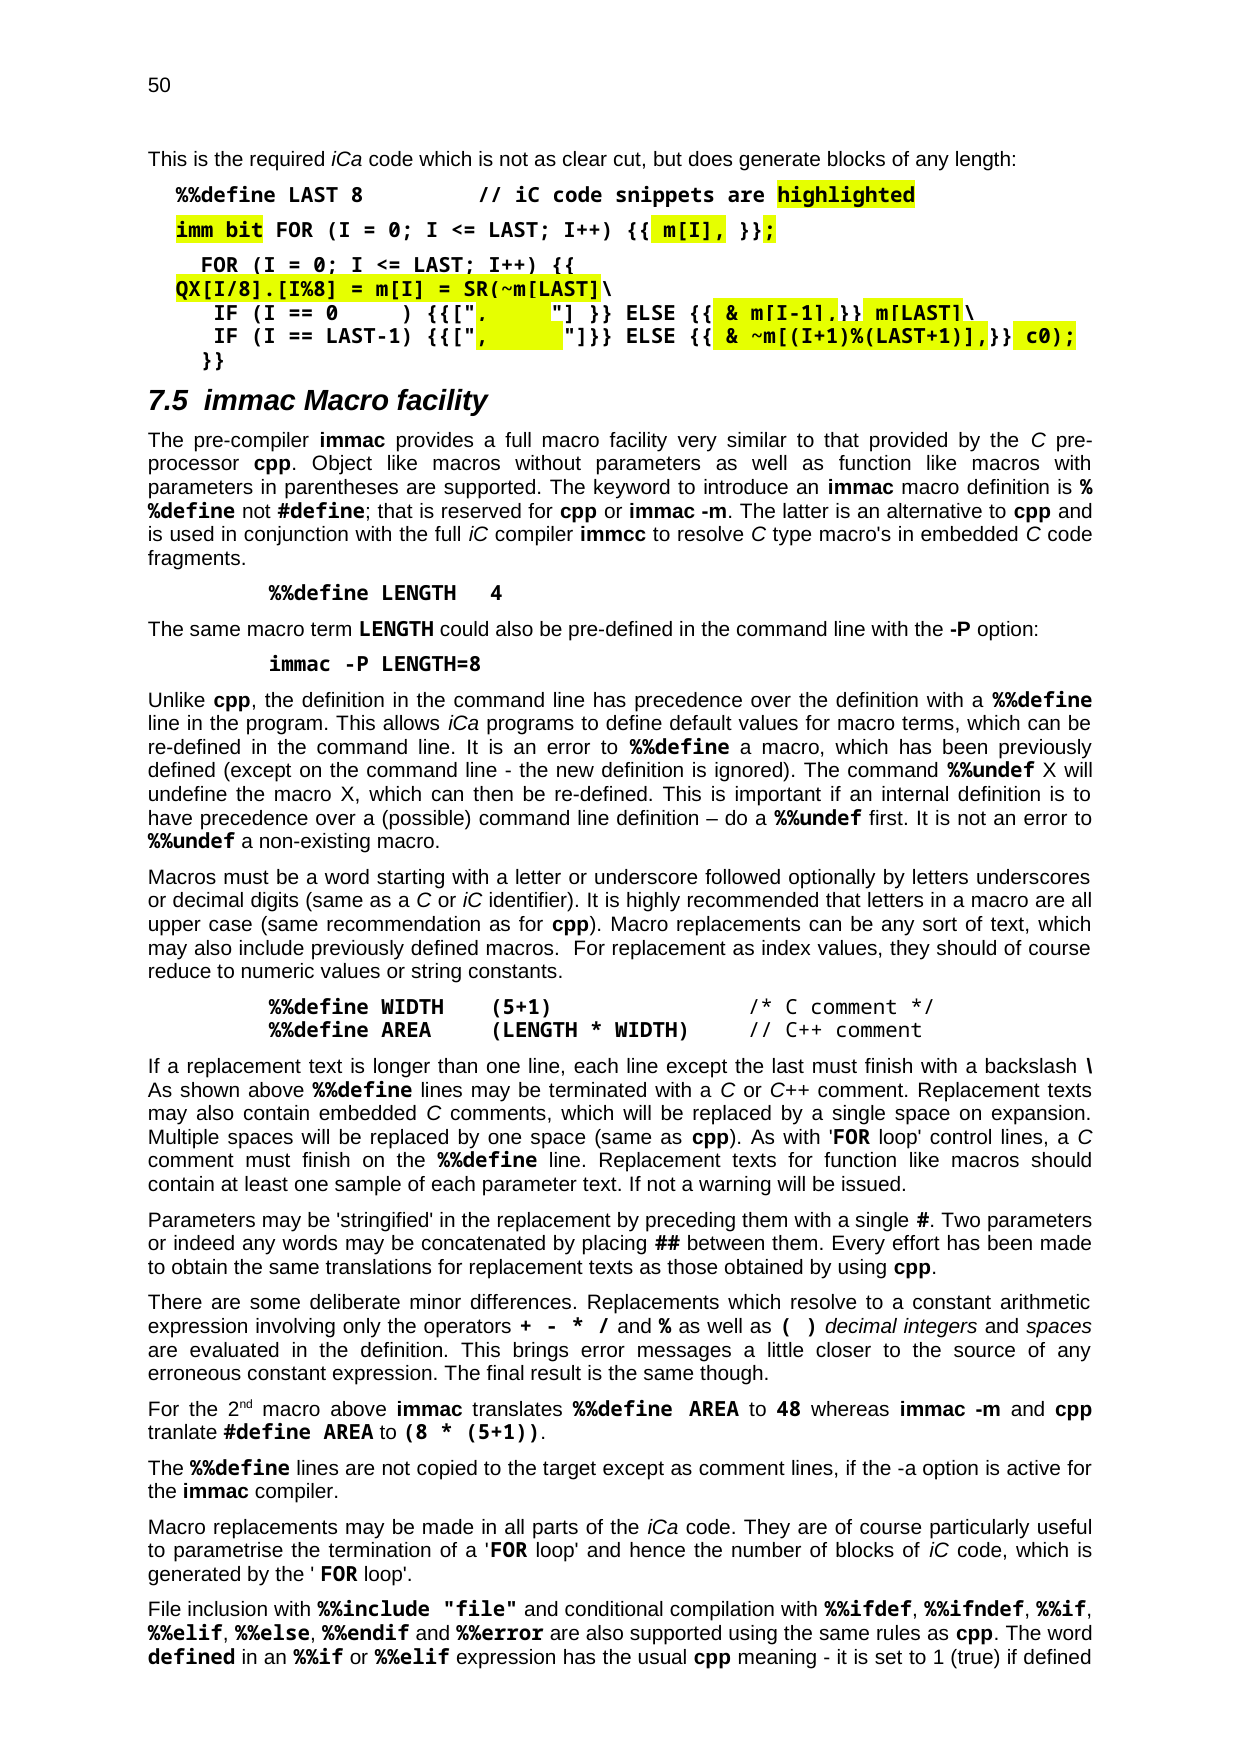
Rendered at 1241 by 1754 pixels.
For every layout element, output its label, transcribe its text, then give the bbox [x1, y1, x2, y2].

text %%define WIDTH (5+1) /* C comment */ %%define AREA (LENGTH * WIDTH) // C++ comment [268, 995, 1092, 1043]
text The %%define lines are not copied to the target except as comment lines, if the -a option is active for the immac compiler. [148, 1456, 1092, 1503]
text Macro replacements may be made in all parts of the iCa code. They are of course particularly useful to parametrise the termination of a 'FOR loop' and hence the number of blocks of iC code, which is generated by the ' FOR loop'. [148, 1515, 1092, 1586]
text For the 2nd macro above immac translates %%define AREA to 48 whereas immac -m and cpp tranlate #define AREA to (8 * (5+1)). [148, 1397, 1092, 1444]
text The same macro term LENGTH could also be pre-defined in the command line with the -P option: [148, 617, 1092, 641]
text File inclusion with %%include "file" and conditional compilation with %%ifdef, %%ifndef, %%if, %%elif, %%else, %%endif and %%error are also supported using the same rules as cpp. The word defined in an %%if or %%elif expression has the usual cpp meaning - it is set to 1 (true) if defined [148, 1598, 1092, 1669]
text Unlike cpp, the definition in the command line has precedence over the definition with a %%define line in the program. This allows iCa programs to define default values for macro terms, which can be re-defined in the command line. It is an error to %%define a macro, which has been previously defined (except on the command line - the new definition is ignored). The command %%undef X will undefine the macro X, which can then be re-defined. This is important if an internal definition is to have precedence over a (possible) command line definition – do a %%undef first. It is not an error to %%undef a non-existing macro. [148, 688, 1092, 854]
text If a replacement text is longer than one line, each line except the last must finish with a backslash \ As shown above %%define lines may be terminated with a C or C++ comment. Replacement texts may also contain embedded C comments, which will be replaced by a single space on expansion. Multiple spaces will be replaced by one space (same as cpp). As with 'FOR loop' control lines, a C comment must finish on the %%define line. Replacement texts for function like macros should contain at least one sample of each parameter text. If not a warning will be issued. [148, 1054, 1092, 1196]
subtitle immac Macro facility [148, 384, 1092, 416]
text %%define LENGTH 4 [268, 582, 1092, 606]
text Parameters may be 'stringified' in the replacement by preceding them with a single #. Two parameters or indeed any words may be concatenated by placing ## between them. Every effort has been made to obtain the same translations for replacement texts as those obtained by using cpp. [148, 1208, 1092, 1279]
text FOR (I = 0; I <= LAST; I++) {{ QX[I/8].[I%8] = m[I] = SR(~m[LAST]\ IF (I == 0 ) {{[", "] }} ELSE {{ & m[I-1],}} m[LAST]\ IF (I == LAST-1) {{[", "]}} ELSE {{ & ~m[(I+1)%(LAST+1)],}} c0); }} [176, 254, 1092, 372]
text %%define LAST 8 // iC code snippets are highlighted [176, 183, 1092, 207]
text The pre-compiler immac provides a full macro facility very similar to that provided by the C pre-processor cpp. Object like macros without parameters as well as function like macros with parameters in parentheses are supported. The keyword to introduce an immac macro definition is %%define not #define; that is reserved for cpp or immac -m. The latter is an alternative to cpp and is used in conjunction with the full iC compiler immcc to resolve C type macro's in embedded C code fragments. [148, 428, 1092, 570]
text Macros must be a word starting with a letter or underscore followed optionally by letters underscores or decimal digits (same as a C or iC identifier). It is highly recommended that letters in a macro are all upper case (same recommendation as for cpp). Macro replacements can be any sort of text, which may also include previously defined macros. For replacement as index values, they should of course reduce to numeric values or string constants. [148, 865, 1092, 984]
text immac -P LENGTH=8 [268, 653, 1092, 676]
text This is the required iCa code which is not as clear cut, but does generate blocks of any length: [148, 148, 1092, 171]
text imm bit FOR (I = 0; I <= LAST; I++) {{ m[I], }}; [176, 218, 1092, 242]
text There are some deliberate minor differences. Replacements which resolve to a constant arithmetic expression involving only the operators + - * / and % as well as ( ) decimal integers and spaces are evaluated in the definition. This brings error messages a little closer to the source of any erroneous constant expression. The final result is the same though. [148, 1291, 1092, 1385]
